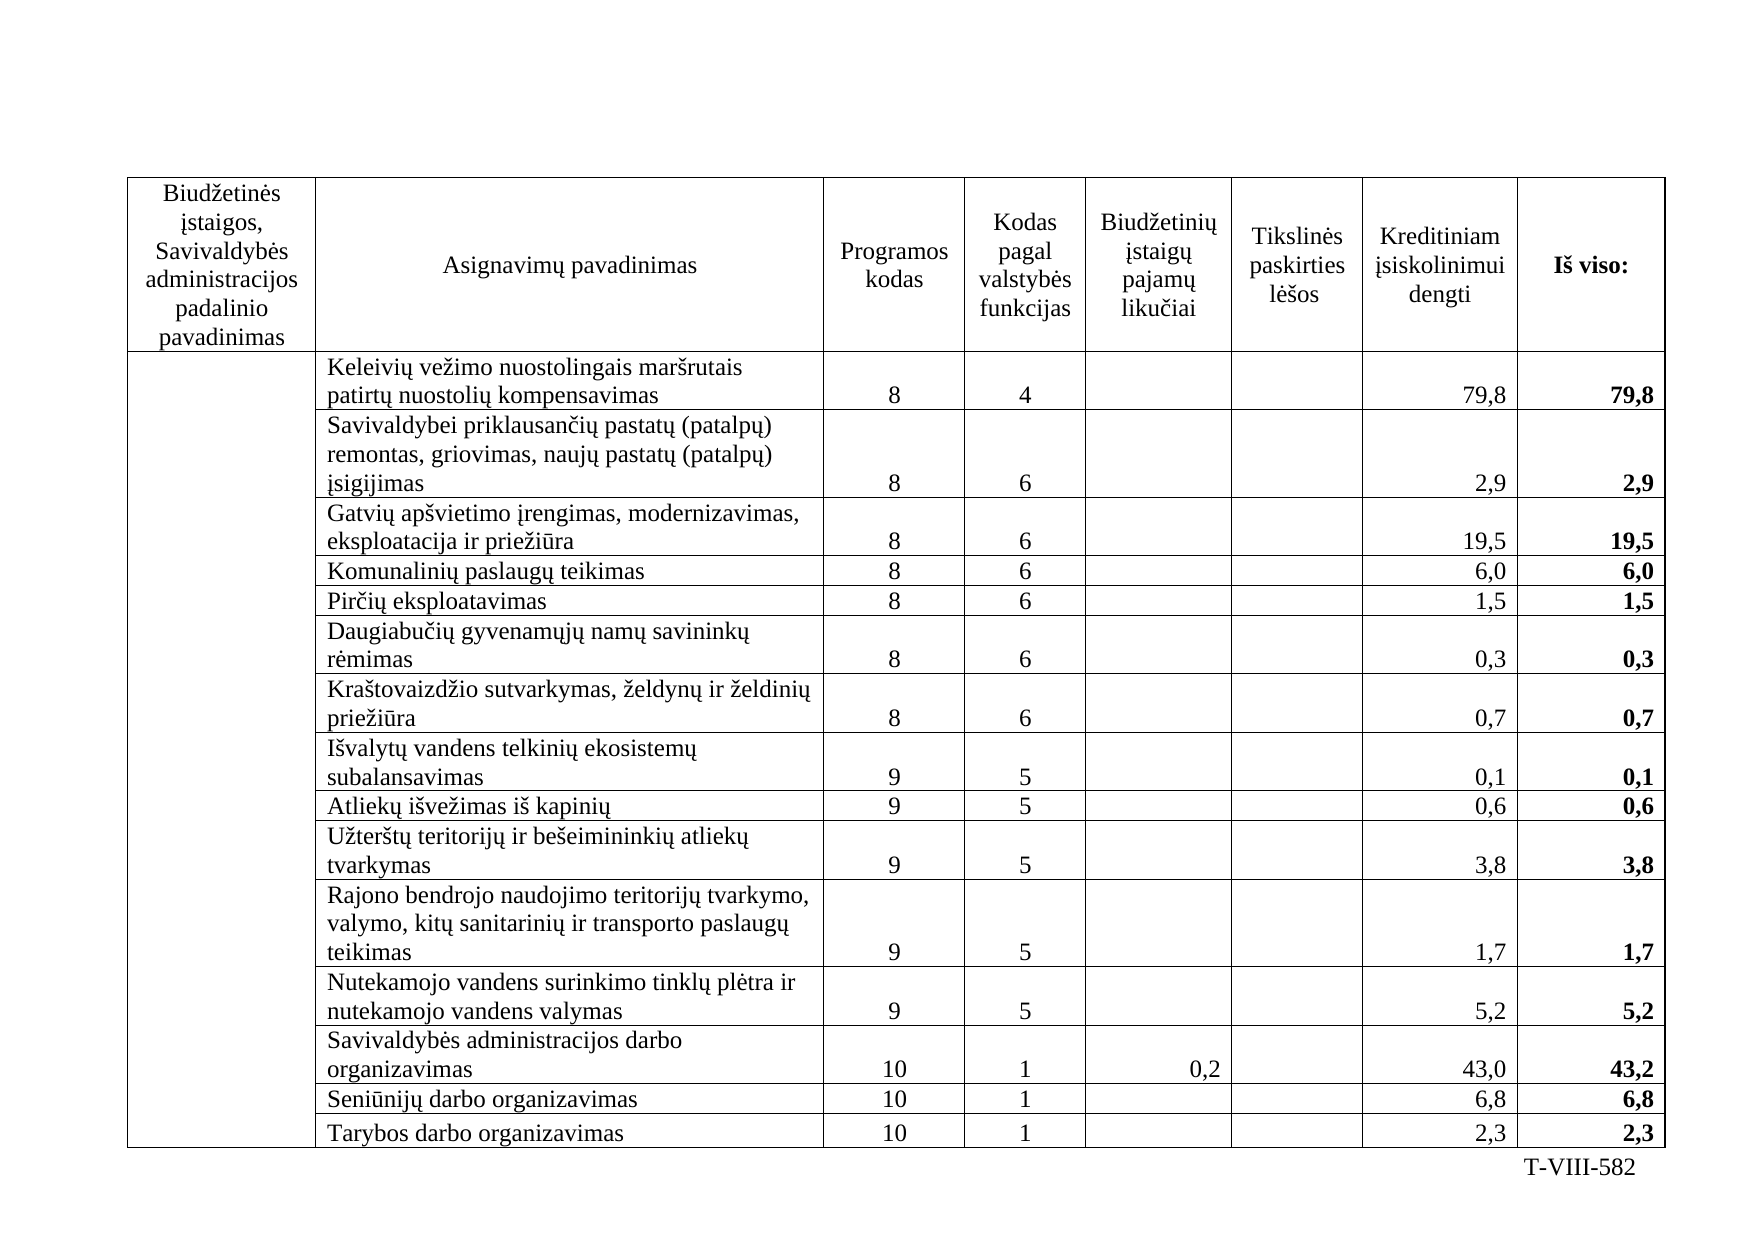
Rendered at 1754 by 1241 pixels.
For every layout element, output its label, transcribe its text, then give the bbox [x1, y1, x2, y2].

table_cell Savivaldybei priklausančių pastatų (patalpų) remontas, griovimas, naujų pastatų (patalpų) įsigijimas [316, 410, 823, 497]
table_cell [1232, 616, 1362, 673]
table_cell 3,8 [1363, 821, 1517, 879]
table_cell 0,3 [1363, 616, 1517, 673]
table_cell 1,7 [1518, 880, 1664, 966]
table_cell 6,8 [1518, 1084, 1664, 1113]
table_cell 43,0 [1363, 1026, 1517, 1083]
table_cell [1232, 967, 1362, 1024]
table_cell Atliekų išvežimas iš kapinių [316, 791, 823, 820]
table_cell 1,7 [1363, 880, 1517, 966]
table_cell [1086, 586, 1231, 615]
table_cell [1232, 586, 1362, 615]
table_cell 9 [824, 733, 964, 790]
table_cell 6 [965, 498, 1085, 555]
table_cell 0,7 [1363, 674, 1517, 732]
table_header Kodas pagal valstybės funkcijas [965, 178, 1085, 351]
table_cell 8 [824, 556, 964, 585]
table_cell 10 [824, 1114, 964, 1147]
table_cell 5,2 [1363, 967, 1517, 1024]
table_cell Savivaldybės administracijos darbo organizavimas [316, 1026, 823, 1083]
table_cell 3,8 [1518, 821, 1664, 879]
table_cell Užterštų teritorijų ir bešeimininkių atliekų tvarkymas [316, 821, 823, 879]
table_cell Kraštovaizdžio sutvarkymas, želdynų ir želdinių priežiūra [316, 674, 823, 732]
table_cell 8 [824, 674, 964, 732]
table_cell 5 [965, 880, 1085, 966]
table_cell [1232, 352, 1362, 409]
table_cell [1232, 1084, 1362, 1113]
table_cell 8 [824, 352, 964, 409]
table_cell 19,5 [1518, 498, 1664, 555]
table_cell 1 [965, 1026, 1085, 1083]
table_cell 0,3 [1518, 616, 1664, 673]
table_cell [1086, 821, 1231, 879]
table_cell 0,6 [1363, 791, 1517, 820]
table_cell [1086, 967, 1231, 1024]
table_header Kreditiniam įsiskolinimui dengti [1363, 178, 1517, 351]
table_cell 6 [965, 556, 1085, 585]
table_cell 0,7 [1518, 674, 1664, 732]
table_cell 0,2 [1086, 1026, 1231, 1083]
table_cell Tarybos darbo organizavimas [316, 1114, 823, 1147]
table_header Asignavimų pavadinimas [316, 178, 823, 351]
table_cell 8 [824, 498, 964, 555]
table_cell 6 [965, 410, 1085, 497]
table_cell [1232, 791, 1362, 820]
table_cell 19,5 [1363, 498, 1517, 555]
table_header Tikslinės paskirties lėšos [1232, 178, 1362, 351]
table_cell 79,8 [1363, 352, 1517, 409]
table_cell [1086, 556, 1231, 585]
table_cell 6 [965, 586, 1085, 615]
table_cell 5,2 [1518, 967, 1664, 1024]
table_cell [1232, 733, 1362, 790]
table_cell 9 [824, 967, 964, 1024]
table_header Biudžetinės įstaigos, Savivaldybės administracijos padalinio pavadinimas [128, 178, 315, 351]
table_cell 0,1 [1363, 733, 1517, 790]
table_cell [1086, 498, 1231, 555]
table_cell [1086, 880, 1231, 966]
table_cell 8 [824, 616, 964, 673]
table_cell 6,8 [1363, 1084, 1517, 1113]
table_cell Seniūnijų darbo organizavimas [316, 1084, 823, 1113]
table_cell [1232, 498, 1362, 555]
table_cell 0,1 [1518, 733, 1664, 790]
table_cell Komunalinių paslaugų teikimas [316, 556, 823, 585]
table_cell [1232, 674, 1362, 732]
table_cell [1086, 674, 1231, 732]
table_cell [1232, 821, 1362, 879]
table_cell 4 [965, 352, 1085, 409]
table_header Biudžetinių įstaigų pajamų likučiai [1086, 178, 1231, 351]
table_cell 5 [965, 967, 1085, 1024]
table_cell [1086, 733, 1231, 790]
table_cell [1232, 880, 1362, 966]
table_cell [1232, 1114, 1362, 1147]
table_header Programos kodas [824, 178, 964, 351]
table_cell 9 [824, 791, 964, 820]
table_cell Pirčių eksploatavimas [316, 586, 823, 615]
table_cell 5 [965, 791, 1085, 820]
table_cell Išvalytų vandens telkinių ekosistemų subalansavimas [316, 733, 823, 790]
table_cell [1086, 410, 1231, 497]
table_cell 6,0 [1363, 556, 1517, 585]
table_cell 0,6 [1518, 791, 1664, 820]
table_cell 8 [824, 410, 964, 497]
table_cell 1 [965, 1084, 1085, 1113]
table_cell 6 [965, 674, 1085, 732]
table_cell [1086, 1114, 1231, 1147]
table_cell [1232, 410, 1362, 497]
table_cell 2,3 [1518, 1114, 1664, 1147]
table_cell 79,8 [1518, 352, 1664, 409]
table_cell [1086, 1084, 1231, 1113]
table_cell [1086, 352, 1231, 409]
table_cell [1086, 616, 1231, 673]
table_cell 6,0 [1518, 556, 1664, 585]
table_cell 6 [965, 616, 1085, 673]
table_cell 43,2 [1518, 1026, 1664, 1083]
table_cell [1232, 556, 1362, 585]
table_cell Daugiabučių gyvenamųjų namų savininkų rėmimas [316, 616, 823, 673]
table_cell 5 [965, 733, 1085, 790]
table_cell Rajono bendrojo naudojimo teritorijų tvarkymo, valymo, kitų sanitarinių ir transporto paslaugų teikimas [316, 880, 823, 966]
table_cell 1 [965, 1114, 1085, 1147]
table_cell 5 [965, 821, 1085, 879]
table_cell 9 [824, 821, 964, 879]
table_cell Gatvių apšvietimo įrengimas, modernizavimas, eksploatacija ir priežiūra [316, 498, 823, 555]
table_cell 8 [824, 586, 964, 615]
table_cell Nutekamojo vandens surinkimo tinklų plėtra ir nutekamojo vandens valymas [316, 967, 823, 1024]
table_cell 2,9 [1518, 410, 1664, 497]
table_cell 10 [824, 1026, 964, 1083]
table_header Iš viso: [1518, 178, 1664, 351]
table_cell Keleivių vežimo nuostolingais maršrutais patirtų nuostolių kompensavimas [316, 352, 823, 409]
table_cell 1,5 [1518, 586, 1664, 615]
table_cell 2,9 [1363, 410, 1517, 497]
table_cell 9 [824, 880, 964, 966]
table_cell [1086, 791, 1231, 820]
table_cell 2,3 [1363, 1114, 1517, 1147]
table_cell 10 [824, 1084, 964, 1113]
table_cell [128, 352, 315, 1147]
table_cell [1232, 1026, 1362, 1083]
table_cell 1,5 [1363, 586, 1517, 615]
